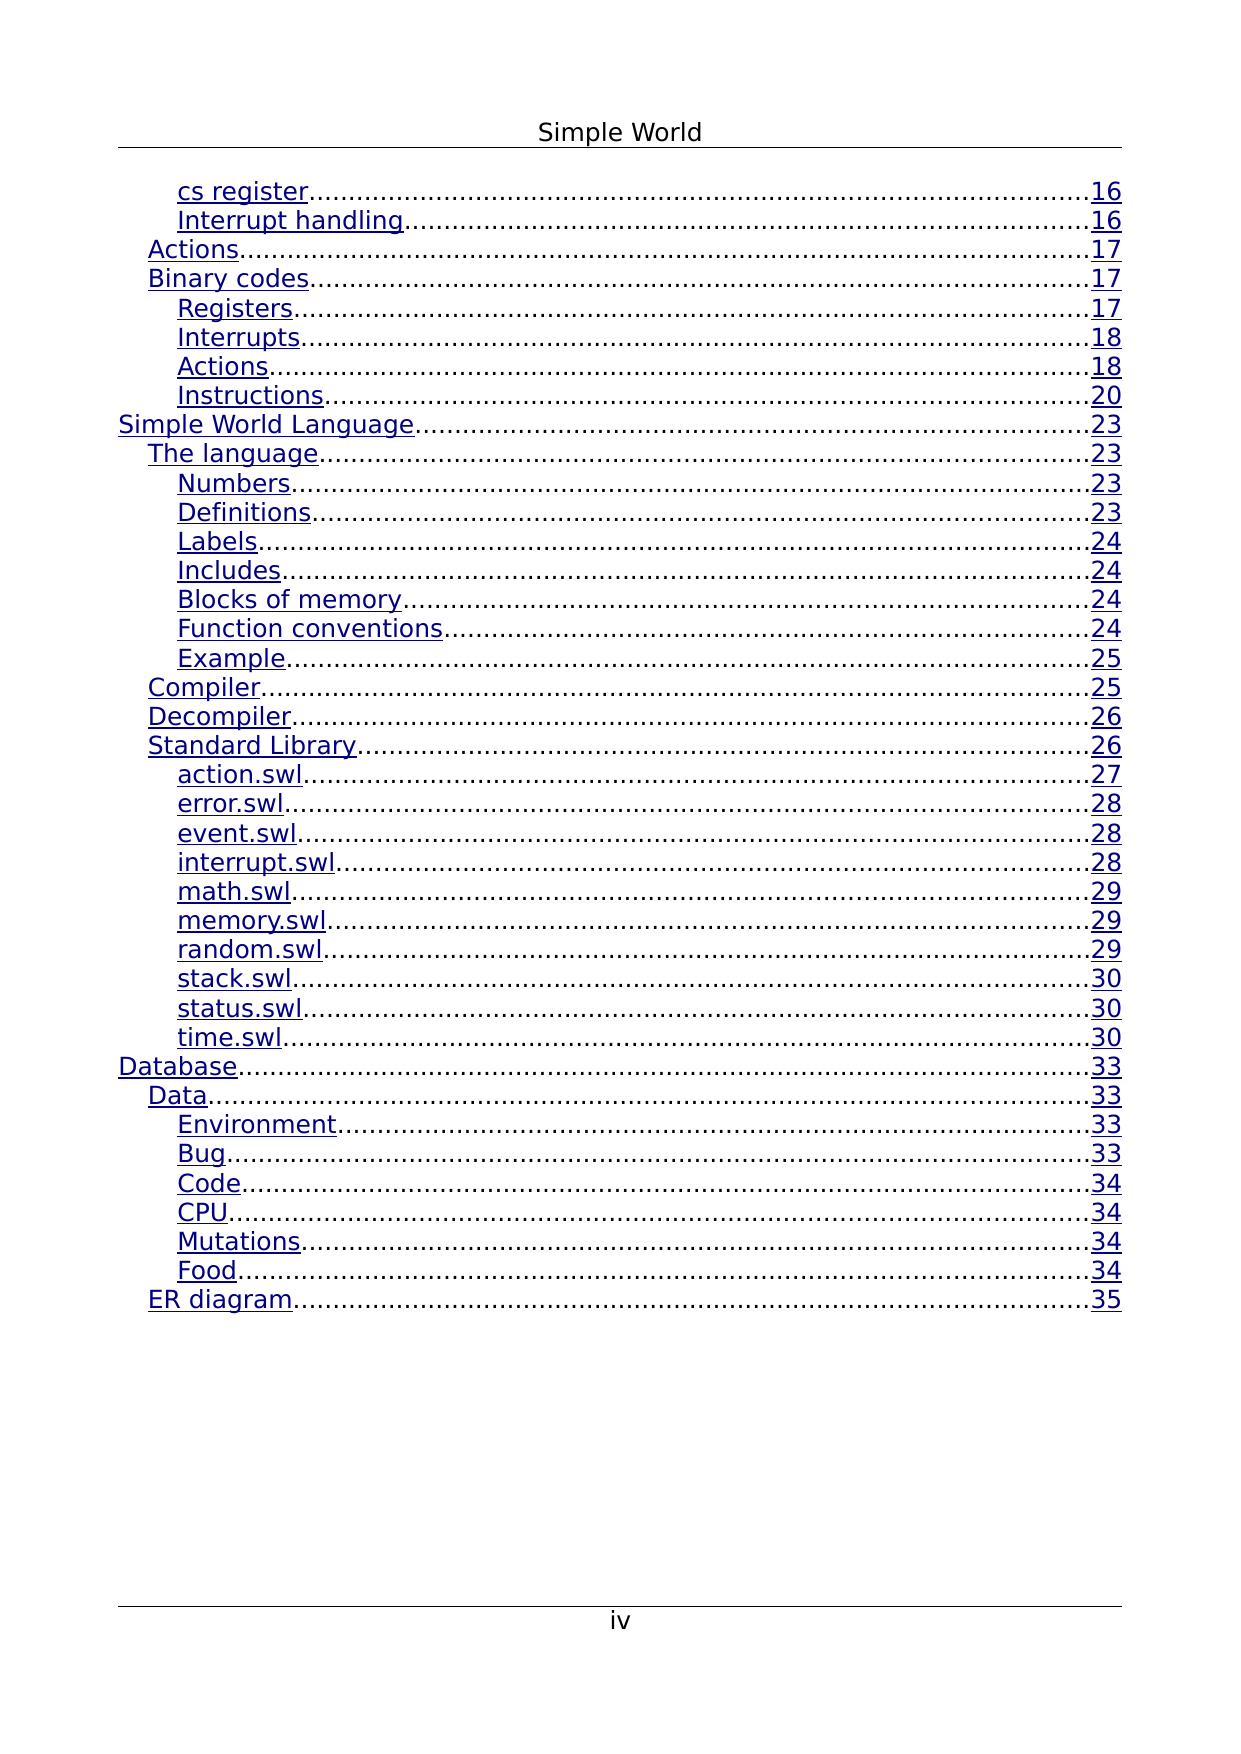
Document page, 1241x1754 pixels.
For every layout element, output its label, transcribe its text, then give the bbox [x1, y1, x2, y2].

text Numbers 23 [177, 469, 1122, 498]
text Interrupt handling 16 [177, 206, 1122, 235]
text Code 34 [177, 1169, 1122, 1198]
text Actions 17 [148, 235, 1122, 264]
text Labels 24 [177, 527, 1122, 556]
text cs register 16 [177, 177, 1122, 206]
text interrupt.swl 28 [177, 848, 1122, 877]
text Registers 17 [177, 294, 1122, 323]
text Instructions 20 [177, 381, 1122, 410]
text math.swl 29 [177, 877, 1122, 906]
text The language 23 [148, 439, 1122, 469]
text memory.swl 29 [177, 906, 1122, 935]
text Actions 18 [177, 352, 1122, 381]
text Definitions 23 [177, 498, 1122, 527]
text Bug 33 [177, 1139, 1122, 1169]
text Interrupts 18 [177, 323, 1122, 352]
text Binary codes 17 [148, 264, 1122, 294]
text Database 33 [118, 1052, 1122, 1081]
text Includes 24 [177, 556, 1122, 585]
text Environment 33 [177, 1110, 1122, 1139]
text Mutations 34 [177, 1227, 1122, 1256]
text error.swl 28 [177, 789, 1122, 819]
text event.swl 28 [177, 819, 1122, 848]
text time.swl 30 [177, 1023, 1122, 1052]
text status.swl 30 [177, 994, 1122, 1023]
text stack.swl 30 [177, 964, 1122, 994]
text CPU 34 [177, 1198, 1122, 1227]
text Function conventions 24 [177, 614, 1122, 644]
text random.swl 29 [177, 935, 1122, 964]
text Blocks of memory 24 [177, 585, 1122, 614]
text Data 33 [148, 1081, 1122, 1110]
text Simple World Language 23 [118, 410, 1122, 439]
text Food 34 [177, 1256, 1122, 1285]
text Example 25 [177, 644, 1122, 673]
text action.swl 27 [177, 760, 1122, 789]
text Compiler 25 [148, 673, 1122, 702]
text ER diagram 35 [148, 1285, 1122, 1314]
text Standard Library 26 [148, 731, 1122, 760]
text Decompiler 26 [148, 702, 1122, 731]
